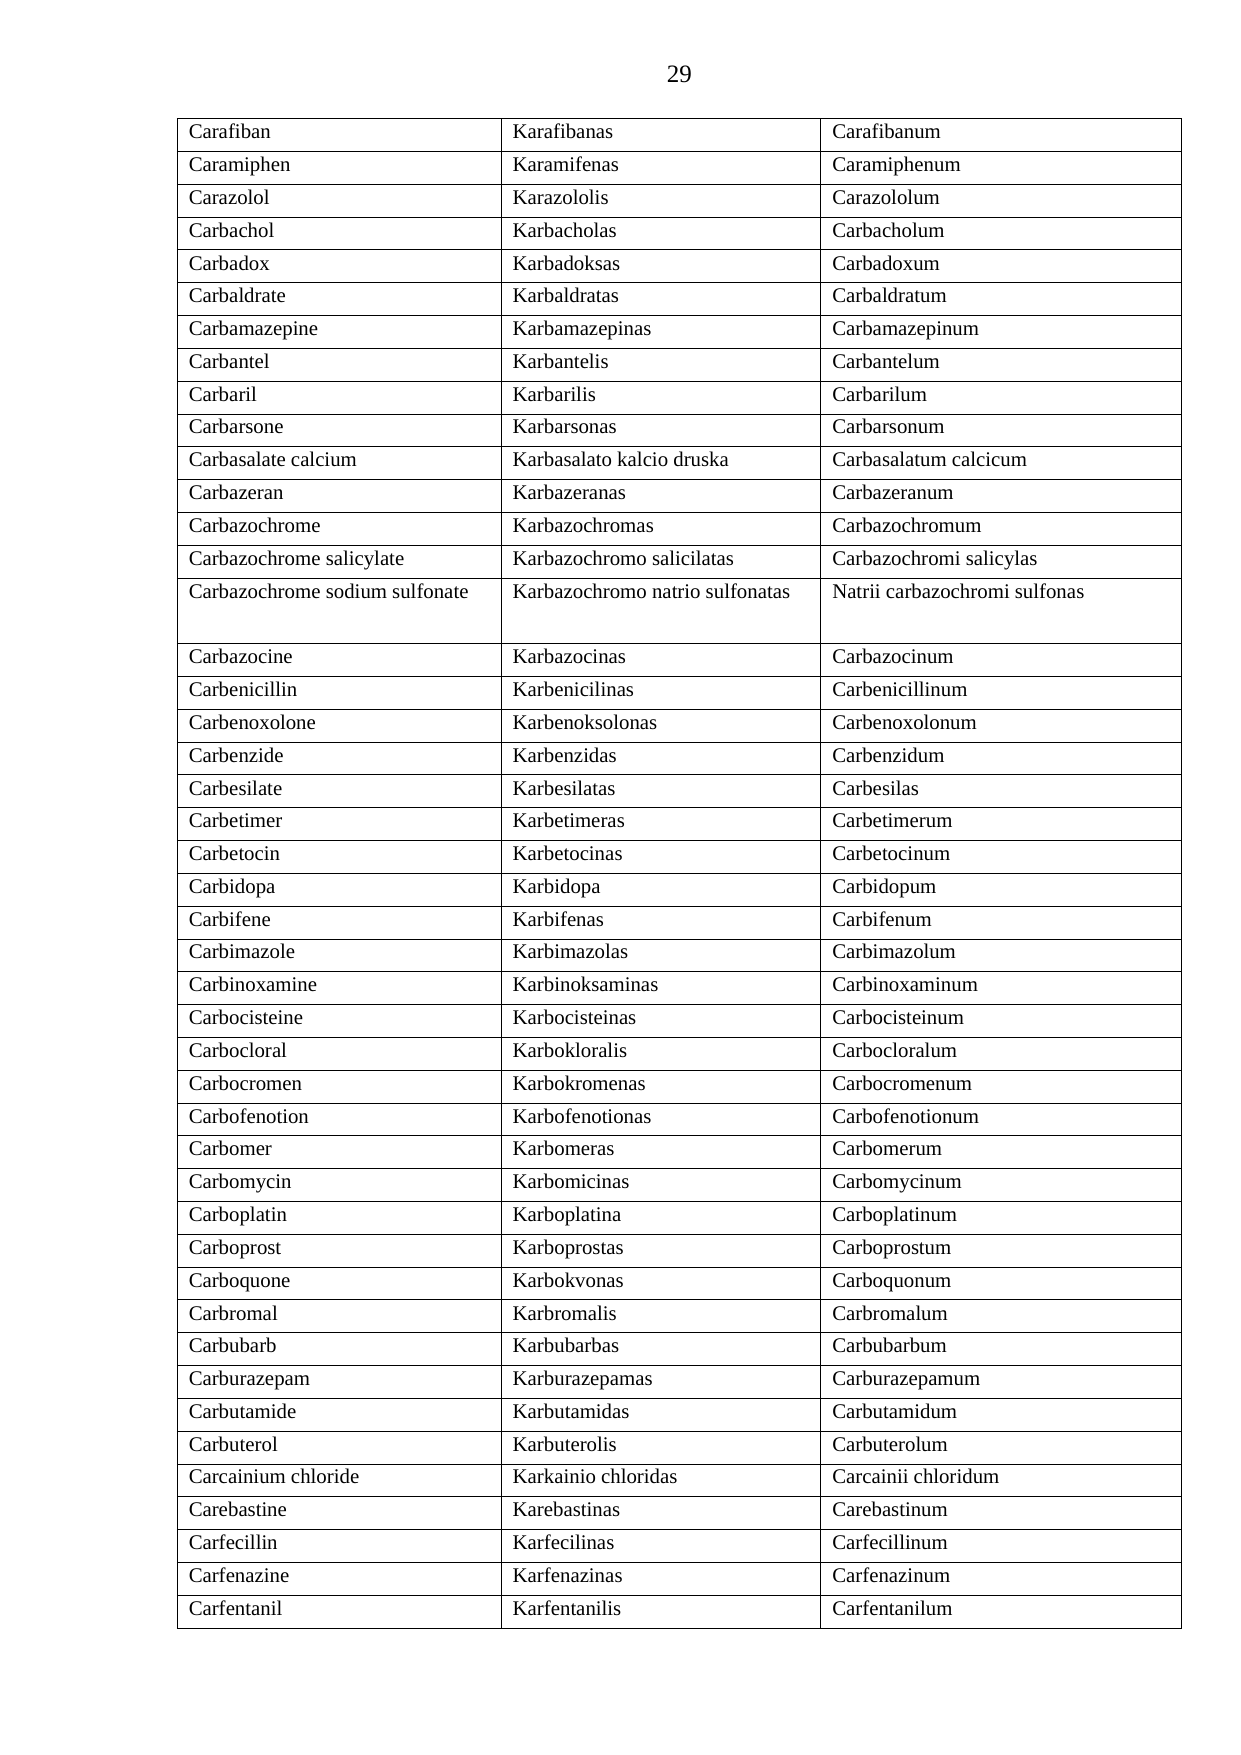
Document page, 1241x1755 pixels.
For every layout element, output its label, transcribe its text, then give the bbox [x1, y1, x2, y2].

table_cell Carbocisteine [178, 1005, 501, 1037]
table_cell Karbarilis [502, 382, 820, 413]
table_cell Carbaldrate [178, 283, 501, 315]
table_cell Karbubarbas [502, 1333, 820, 1365]
table_cell Carbinoxamine [178, 972, 501, 1004]
table_cell Carbidopum [821, 874, 1181, 906]
table_cell Carbesilate [178, 775, 501, 807]
table_cell Carfenazine [178, 1563, 501, 1595]
table_cell Karboplatina [502, 1202, 820, 1234]
table_cell Carbenicillin [178, 677, 501, 709]
table_cell Karbenicilinas [502, 677, 820, 709]
table_cell Karbidopa [502, 874, 820, 906]
table_cell Karkainio chloridas [502, 1465, 820, 1496]
table_cell Carbomycin [178, 1169, 501, 1201]
table_cell Karbocisteinas [502, 1005, 820, 1037]
table_cell Carbarsone [178, 415, 501, 446]
table_cell Carebastinum [821, 1497, 1181, 1529]
table_cell Carbadox [178, 250, 501, 282]
table_cell Carbazeran [178, 480, 501, 512]
table_cell Karbazochromas [502, 513, 820, 545]
table_cell Karbomicinas [502, 1169, 820, 1201]
table_cell Carebastine [178, 1497, 501, 1529]
table_cell Karbomeras [502, 1136, 820, 1168]
table_cell Carbomerum [821, 1136, 1181, 1168]
table_cell Carbazocinum [821, 644, 1181, 676]
table_cell Carbocromen [178, 1071, 501, 1102]
table_cell Carfentanil [178, 1596, 501, 1627]
table_cell Karbantelis [502, 349, 820, 381]
table_cell Karbazochromo natrio sulfonatas [502, 579, 820, 643]
table_cell Carbazeranum [821, 480, 1181, 512]
table_cell Carboplatinum [821, 1202, 1181, 1234]
table_cell Carbuterol [178, 1432, 501, 1463]
table_cell Carboquonum [821, 1268, 1181, 1299]
table_cell Natrii carbazochromi sulfonas [821, 579, 1181, 643]
table_cell Karbazeranas [502, 480, 820, 512]
table_cell Karbimazolas [502, 940, 820, 971]
table_cell Karbofenotionas [502, 1104, 820, 1135]
table_cell Carburazepam [178, 1366, 501, 1398]
table_cell Carbadoxum [821, 250, 1181, 282]
table_cell Karbasalato kalcio druska [502, 447, 820, 479]
table_cell Carboprostum [821, 1235, 1181, 1267]
table_cell Carbetimerum [821, 808, 1181, 840]
table_cell Carbazochrome [178, 513, 501, 545]
table_cell Carbifene [178, 907, 501, 938]
table_cell Karbuterolis [502, 1432, 820, 1463]
table_cell Karbenzidas [502, 743, 820, 774]
table_cell Karfentanilis [502, 1596, 820, 1627]
table_cell Karbromalis [502, 1300, 820, 1332]
table_cell Karazololis [502, 185, 820, 217]
table_cell Carbenoxolone [178, 710, 501, 742]
table_cell Carboprost [178, 1235, 501, 1267]
table_cell Caramiphenum [821, 152, 1181, 184]
table_cell Carbazochromum [821, 513, 1181, 545]
table_cell Carbimazole [178, 940, 501, 971]
table_cell Carbenzidum [821, 743, 1181, 774]
table_cell Carfentanilum [821, 1596, 1181, 1627]
table_cell Karfenazinas [502, 1563, 820, 1595]
table_cell Karbacholas [502, 218, 820, 249]
table_cell Karbutamidas [502, 1399, 820, 1431]
table_cell Carbofenotionum [821, 1104, 1181, 1135]
table_cell Caramiphen [178, 152, 501, 184]
table_cell Carbidopa [178, 874, 501, 906]
table_cell Carfecillinum [821, 1530, 1181, 1562]
table_cell Carbuterolum [821, 1432, 1181, 1463]
table_cell Carbutamidum [821, 1399, 1181, 1431]
table_cell Karbifenas [502, 907, 820, 938]
table_cell Carbenicillinum [821, 677, 1181, 709]
table_cell Carburazepamum [821, 1366, 1181, 1398]
table_cell Karbokloralis [502, 1038, 820, 1070]
table_cell Karbesilatas [502, 775, 820, 807]
table_cell Carafiban [178, 119, 501, 151]
table_cell Carbomer [178, 1136, 501, 1168]
table_cell Carbetimer [178, 808, 501, 840]
table_cell Carbubarbum [821, 1333, 1181, 1365]
table_cell Carbazochrome salicylate [178, 546, 501, 577]
table_cell Carbamazepinum [821, 316, 1181, 348]
table_cell Carbofenotion [178, 1104, 501, 1135]
table_cell Karbetimeras [502, 808, 820, 840]
table_cell Carbenzide [178, 743, 501, 774]
table_cell Carbazocine [178, 644, 501, 676]
table_cell Carbantelum [821, 349, 1181, 381]
table_cell Karbazochromo salicilatas [502, 546, 820, 577]
table_cell Carafibanum [821, 119, 1181, 151]
table_cell Carbromalum [821, 1300, 1181, 1332]
table_cell Carbromal [178, 1300, 501, 1332]
table_cell Carbarilum [821, 382, 1181, 413]
table_cell Carbarsonum [821, 415, 1181, 446]
table_cell Carbimazolum [821, 940, 1181, 971]
table_cell Karbarsonas [502, 415, 820, 446]
table_cell Carbetocinum [821, 841, 1181, 873]
table_cell Karamifenas [502, 152, 820, 184]
table_cell Karbadoksas [502, 250, 820, 282]
table_cell Carbocromenum [821, 1071, 1181, 1102]
table_cell Carbamazepine [178, 316, 501, 348]
table_cell Karbinoksaminas [502, 972, 820, 1004]
table_cell Carfecillin [178, 1530, 501, 1562]
table_cell Carbocisteinum [821, 1005, 1181, 1037]
table_cell Karbenoksolonas [502, 710, 820, 742]
table_cell Karboprostas [502, 1235, 820, 1267]
table_cell Karbokvonas [502, 1268, 820, 1299]
table_cell Carbantel [178, 349, 501, 381]
table_cell Carcainium chloride [178, 1465, 501, 1496]
table_cell Carboquone [178, 1268, 501, 1299]
table_cell Karfecilinas [502, 1530, 820, 1562]
table_cell Carbocloral [178, 1038, 501, 1070]
table_cell Carbenoxolonum [821, 710, 1181, 742]
table_cell Carazolol [178, 185, 501, 217]
table_cell Carcainii chloridum [821, 1465, 1181, 1496]
table_cell Carbetocin [178, 841, 501, 873]
table_cell Carbazochromi salicylas [821, 546, 1181, 577]
table_cell Carbubarb [178, 1333, 501, 1365]
table_cell Karbazocinas [502, 644, 820, 676]
table_cell Carbinoxaminum [821, 972, 1181, 1004]
table_cell Karburazepamas [502, 1366, 820, 1398]
table_cell Karbokromenas [502, 1071, 820, 1102]
table_cell Carboplatin [178, 1202, 501, 1234]
table_cell Karebastinas [502, 1497, 820, 1529]
table_cell Carbachol [178, 218, 501, 249]
table_cell Karbamazepinas [502, 316, 820, 348]
table_cell Carbasalatum calcicum [821, 447, 1181, 479]
table_cell Carbocloralum [821, 1038, 1181, 1070]
table_cell Carbazochrome sodium sulfonate [178, 579, 501, 643]
table_cell Carbesilas [821, 775, 1181, 807]
table_cell Carbasalate calcium [178, 447, 501, 479]
table_cell Carbacholum [821, 218, 1181, 249]
table_cell Carfenazinum [821, 1563, 1181, 1595]
table_cell Carbaldratum [821, 283, 1181, 315]
table_cell Carazololum [821, 185, 1181, 217]
table_cell Carbifenum [821, 907, 1181, 938]
table_cell Karbaldratas [502, 283, 820, 315]
table_cell Carbomycinum [821, 1169, 1181, 1201]
table_cell Karbetocinas [502, 841, 820, 873]
table_cell Karafibanas [502, 119, 820, 151]
table_cell Carbaril [178, 382, 501, 413]
table_cell Carbutamide [178, 1399, 501, 1431]
